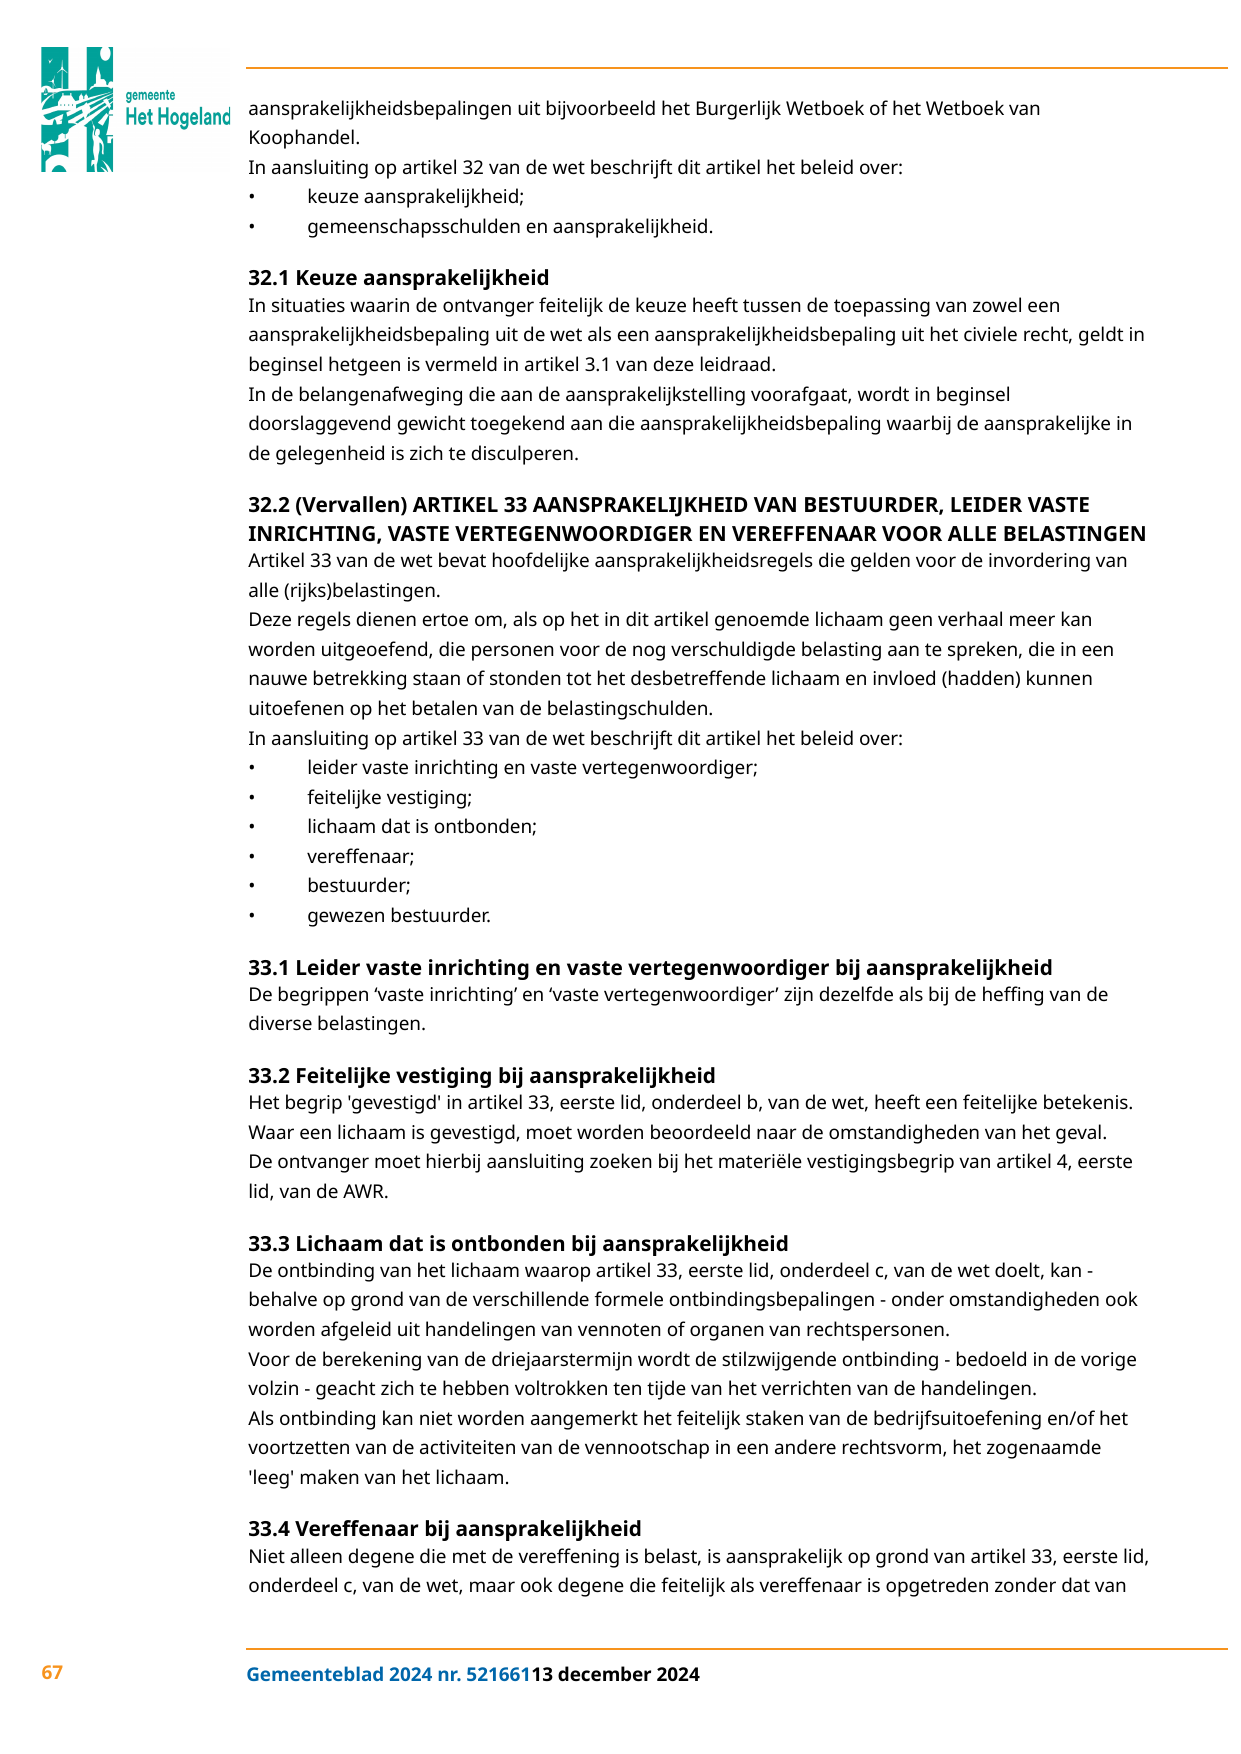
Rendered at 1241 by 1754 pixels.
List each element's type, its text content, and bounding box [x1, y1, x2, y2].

text In de belangenafweging die aan de aansprakelijkstelling voorafgaat, wordt in beginsel doorslaggevend gewicht toegekend aan die aansprakelijkheidsbepaling waarbij de aansprakelijke in de gelegenheid is zich te disculperen. [248, 381, 1152, 466]
text De ontbinding van het lichaam waarop artikel 33, eerste lid, onderdeel c, van de wet doelt, kan - behalve op grond van de verschillende formele ontbindingsbepalingen - onder omstandigheden ook worden afgeleid uit handelingen van vennoten of organen van rechtspersonen. [248, 1257, 1152, 1342]
text Als ontbinding kan niet worden aangemerkt het feitelijk staken van de bedrijfsuitoefening en/of het voortzetten van de activiteiten van de vennootschap in een andere rechtsvorm, het zogenaamde 'leeg' maken van het lichaam. [248, 1405, 1152, 1490]
list leider vaste inrichting en vaste vertegenwoordiger; [248, 754, 1152, 780]
list lichaam dat is ontbonden; [248, 813, 1152, 839]
text Voor de berekening van de driejaarstermijn wordt de stilzwijgende ontbinding - bedoeld in de vorige volzin - geacht zich te hebben voltrokken ten tijde van het verrichten van de handelingen. [248, 1346, 1152, 1401]
text In aansluiting op artikel 32 van de wet beschrijft dit artikel het beleid over: [248, 154, 1152, 180]
text 33.1 Leider vaste inrichting en vaste vertegenwoordiger bij aansprakelijkheid [248, 953, 1152, 981]
text In situaties waarin de ontvanger feitelijk de keuze heeft tussen de toepassing van zowel een aansprakelijkheidsbepaling uit de wet als een aansprakelijkheidsbepaling uit het civiele recht, geldt in beginsel hetgeen is vermeld in artikel 3.1 van deze leidraad. [248, 292, 1152, 377]
list vereffenaar; [248, 843, 1152, 869]
text 32.1 Keuze aansprakelijkheid [248, 263, 1152, 292]
list bestuurder; [248, 873, 1152, 898]
list gewezen bestuurder. [248, 902, 1152, 928]
text In aansluiting op artikel 33 van de wet beschrijft dit artikel het beleid over: [248, 725, 1152, 750]
list gemeenschapsschulden en aansprakelijkheid. [248, 213, 1152, 239]
text 33.2 Feitelijke vestiging bij aansprakelijkheid [248, 1061, 1152, 1089]
text De ontvanger moet hierbij aansluiting zoeken bij het materiële vestigingsbegrip van artikel 4, eerste lid, van de AWR. [248, 1149, 1152, 1204]
text 33.3 Lichaam dat is ontbonden bij aansprakelijkheid [248, 1229, 1152, 1257]
text Artikel 33 van de wet bevat hoofdelijke aansprakelijkheidsregels die gelden voor de invordering van alle (rijks)belastingen. [248, 547, 1152, 602]
text 32.2 (Vervallen) ARTIKEL 33 AANSPRAKELIJKHEID VAN BESTUURDER, LEIDER VASTE INRICHTING, VASTE VERTEGENWOORDIGER EN VEREFFENAAR VOOR ALLE BELASTINGEN [248, 490, 1152, 547]
text Deze regels dienen ertoe om, als op het in dit artikel genoemde lichaam geen verhaal meer kan worden uitgeoefend, die personen voor de nog verschuldigde belasting aan te spreken, die in een nauwe betrekking staan of stonden tot het desbetreffende lichaam en invloed (hadden) kunnen uitoefenen op het betalen van de belastingschulden. [248, 606, 1152, 721]
text De begrippen ‘vaste inrichting’ en ‘vaste vertegenwoordiger’ zijn dezelfde als bij de heffing van de diverse belastingen. [248, 981, 1152, 1036]
text aansprakelijkheidsbepalingen uit bijvoorbeeld het Burgerlijk Wetboek of het Wetboek van Koophandel. [248, 95, 1152, 150]
picture [41, 47, 231, 172]
list feitelijke vestiging; [248, 784, 1152, 809]
text Niet alleen degene die met de vereffening is belast, is aansprakelijk op grond van artikel 33, eerste lid, onderdeel c, van de wet, maar ook degene die feitelijk als vereffenaar is opgetreden zonder dat van [248, 1543, 1152, 1598]
list keuze aansprakelijkheid; [248, 183, 1152, 209]
text Het begrip 'gevestigd' in artikel 33, eerste lid, onderdeel b, van de wet, heeft een feitelijke betekenis. Waar een lichaam is gevestigd, moet worden beoordeeld naar de omstandigheden van het geval. [248, 1089, 1152, 1145]
text 33.4 Vereffenaar bij aansprakelijkheid [248, 1514, 1152, 1543]
